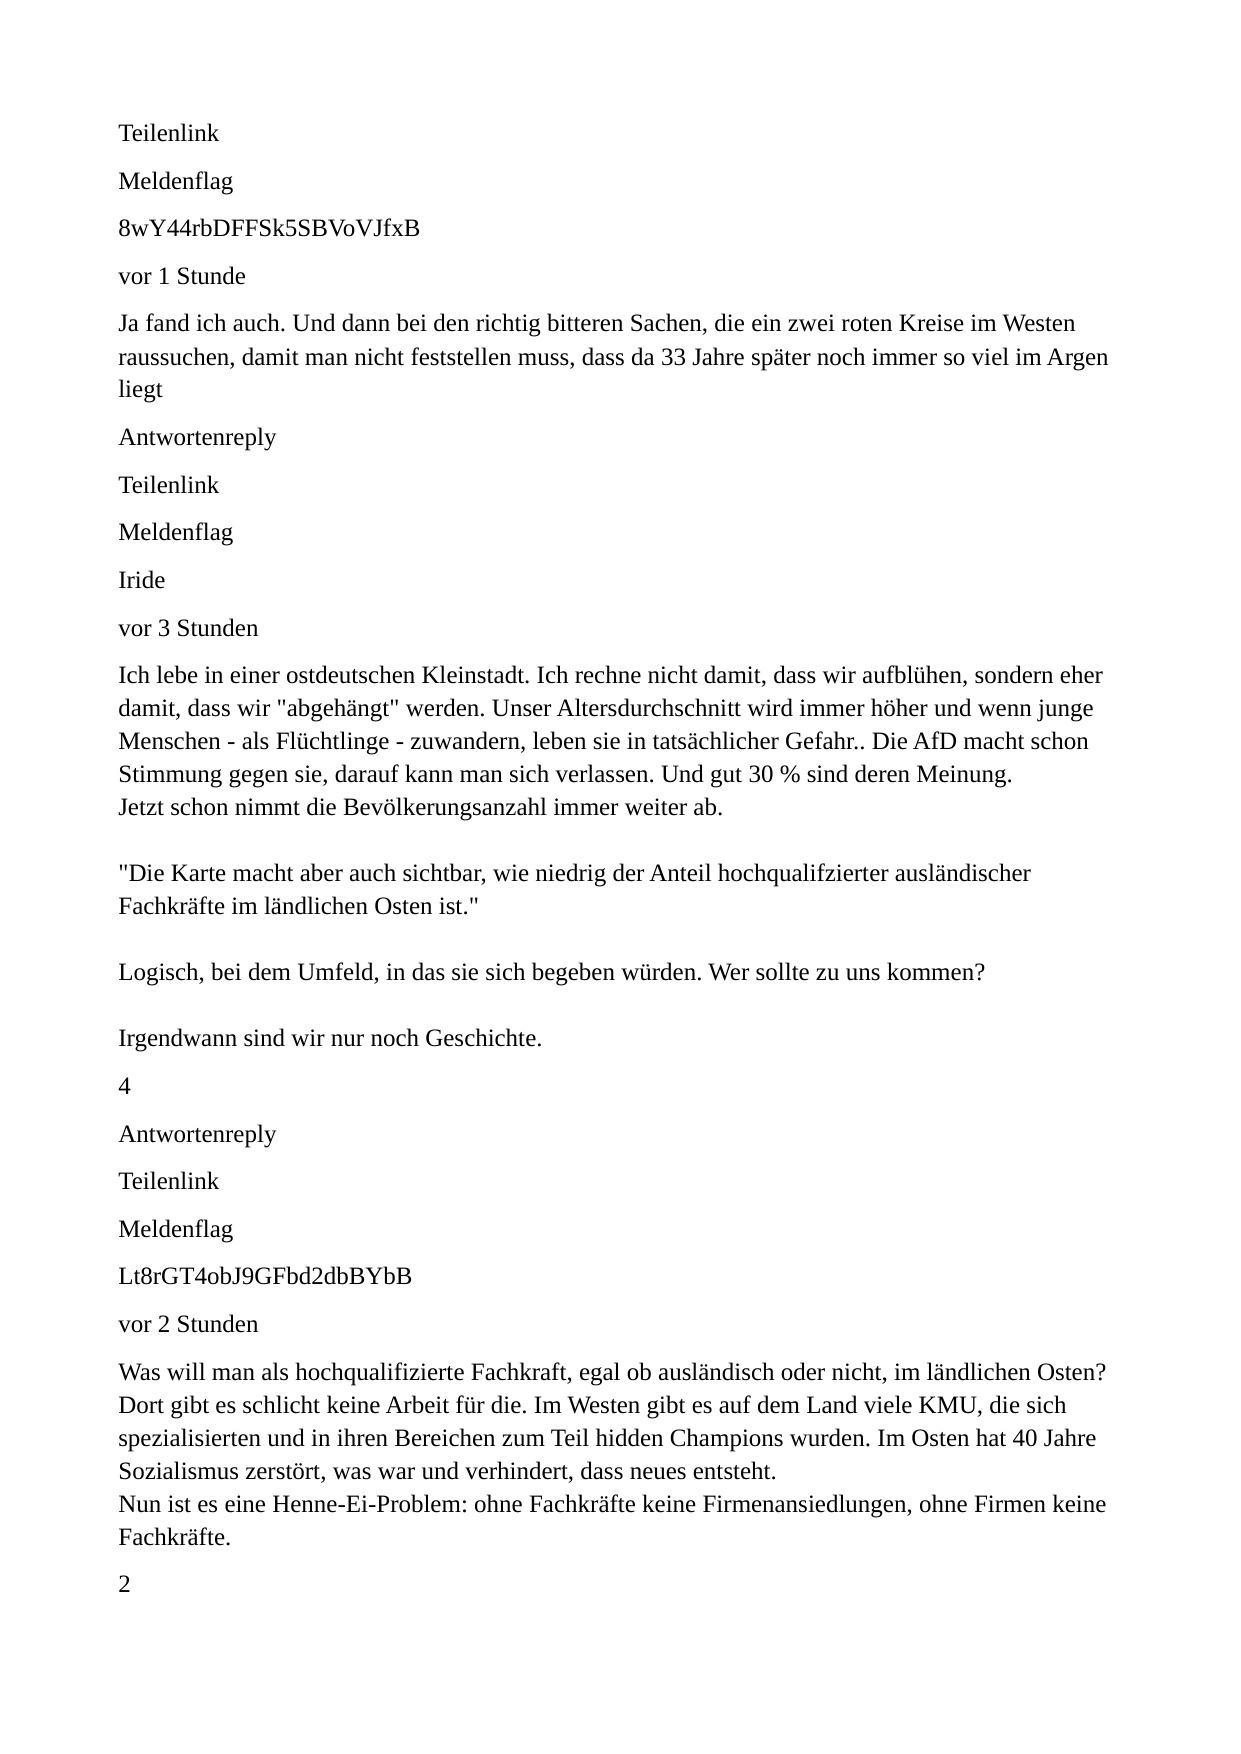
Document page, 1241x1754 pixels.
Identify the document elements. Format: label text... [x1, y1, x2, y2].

text Meldenflag [118, 1214, 1122, 1243]
text Antwortenreply [118, 422, 1122, 451]
text Teilenlink [118, 470, 1122, 498]
text Was will man als hochqualifizierte Fachkraft, egal ob ausländisch oder nicht, im ländlichen Osten? Dort gibt es schlicht keine Arbeit für die. Im Westen gibt es auf dem Land viele KMU, die sich spezialisierten und in ihren Bereichen zum Teil hidden Champions wurden. Im Osten hat 40 Jahre Sozialismus zerstört, was war und verhindert, dass neues entsteht. Nun ist es eine Henne-Ei-Problem: ohne Fachkräfte keine Firmenansiedlungen, ohne Firmen keine Fachkräfte. [118, 1357, 1122, 1551]
text Meldenflag [118, 166, 1122, 194]
text Ja fand ich auch. Und dann bei den richtig bitteren Sachen, die ein zwei roten Kreise im Westen raussuchen, damit man nicht feststellen muss, dass da 33 Jahre später noch immer so viel im Argen liegt [118, 308, 1122, 403]
text 4 [118, 1071, 1122, 1100]
text 2 [118, 1569, 1122, 1598]
text Teilenlink [118, 118, 1122, 147]
text Meldenflag [118, 517, 1122, 546]
text Lt8rGT4obJ9GFbd2dbBYbB [118, 1261, 1122, 1290]
text Ich lebe in einer ostdeutschen Kleinstadt. Ich rechne nicht damit, dass wir aufblühen, sondern eher damit, dass wir "abgehängt" werden. Unser Altersdurchschnitt wird immer höher und wenn junge Menschen - als Flüchtlinge - zuwandern, leben sie in tatsächlicher Gefahr.. Die AfD macht schon Stimmung gegen sie, darauf kann man sich verlassen. Und gut 30 % sind deren Meinung. Jetzt schon nimmt die Bevölkerungsanzahl immer weiter ab. "Die Karte macht aber auch sichtbar, wie niedrig der Anteil hochqualifzierter ausländischer Fachkräfte im ländlichen Osten ist." Logisch, bei dem Umfeld, in das sie sich begeben würden. Wer sollte zu uns kommen? Irgendwann sind wir nur noch Geschichte. [118, 660, 1122, 1052]
text vor 2 Stunden [118, 1309, 1122, 1338]
text Antwortenreply [118, 1119, 1122, 1147]
text Teilenlink [118, 1166, 1122, 1195]
text Iride [118, 565, 1122, 594]
text 8wY44rbDFFSk5SBVoVJfxB [118, 213, 1122, 242]
text vor 3 Stunden [118, 613, 1122, 641]
text vor 1 Stunde [118, 261, 1122, 290]
